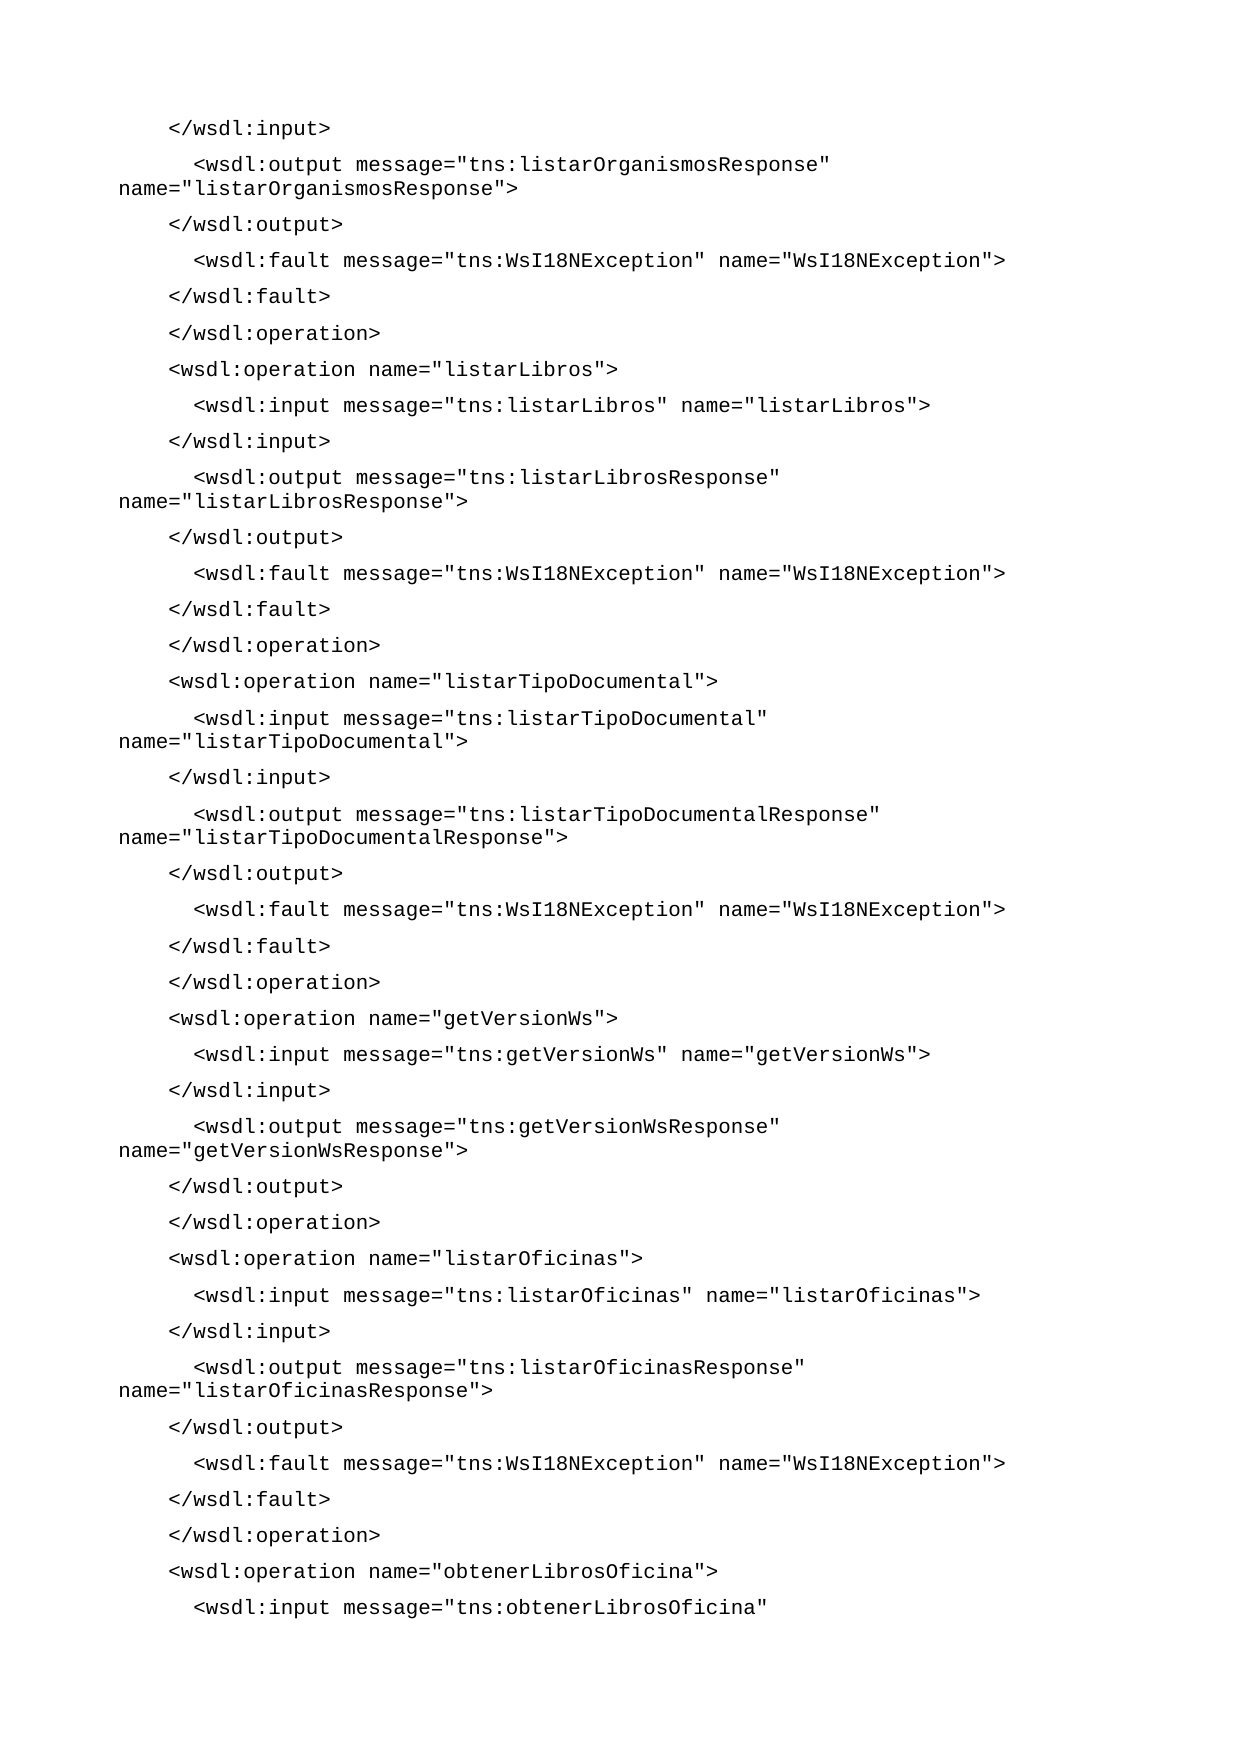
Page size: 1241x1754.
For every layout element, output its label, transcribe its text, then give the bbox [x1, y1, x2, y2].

text <wsdl:input message="tns:listarTipoDocumental" name="listarTipoDocumental"> [118, 708, 1122, 755]
text </wsdl:operation> [118, 1212, 1122, 1236]
text <wsdl:input message="tns:getVersionWs" name="getVersionWs"> [118, 1044, 1122, 1068]
text </wsdl:input> [118, 767, 1122, 791]
text </wsdl:fault> [118, 286, 1122, 310]
text </wsdl:input> [118, 431, 1122, 454]
text <wsdl:output message="tns:listarLibrosResponse" name="listarLibrosResponse"> [118, 467, 1122, 514]
text <wsdl:output message="tns:listarOficinasResponse" name="listarOficinasResponse"> [118, 1357, 1122, 1404]
text <wsdl:fault message="tns:WsI18NException" name="WsI18NException"> [118, 899, 1122, 923]
text <wsdl:operation name="listarLibros"> [118, 359, 1122, 382]
text </wsdl:operation> [118, 1525, 1122, 1549]
text </wsdl:operation> [118, 322, 1122, 346]
text </wsdl:input> [118, 118, 1122, 142]
text <wsdl:input message="tns:listarLibros" name="listarLibros"> [118, 395, 1122, 418]
text <wsdl:operation name="getVersionWs"> [118, 1008, 1122, 1032]
text </wsdl:output> [118, 1176, 1122, 1200]
text <wsdl:operation name="listarTipoDocumental"> [118, 671, 1122, 695]
text </wsdl:output> [118, 527, 1122, 551]
text <wsdl:operation name="listarOficinas"> [118, 1248, 1122, 1272]
text <wsdl:fault message="tns:WsI18NException" name="WsI18NException"> [118, 1453, 1122, 1476]
text </wsdl:fault> [118, 599, 1122, 623]
text <wsdl:fault message="tns:WsI18NException" name="WsI18NException"> [118, 250, 1122, 274]
text </wsdl:output> [118, 214, 1122, 238]
text <wsdl:operation name="obtenerLibrosOficina"> [118, 1561, 1122, 1585]
text <wsdl:fault message="tns:WsI18NException" name="WsI18NException"> [118, 563, 1122, 587]
text <wsdl:input message="tns:listarOficinas" name="listarOficinas"> [118, 1284, 1122, 1308]
text <wsdl:output message="tns:listarOrganismosResponse" name="listarOrganismosResponse"> [118, 154, 1122, 202]
text <wsdl:output message="tns:getVersionWsResponse" name="getVersionWsResponse"> [118, 1116, 1122, 1164]
text </wsdl:input> [118, 1321, 1122, 1344]
text </wsdl:output> [118, 863, 1122, 887]
text </wsdl:fault> [118, 1489, 1122, 1513]
text <wsdl:output message="tns:listarTipoDocumentalResponse" name="listarTipoDocumentalResponse"> [118, 803, 1122, 851]
text </wsdl:operation> [118, 972, 1122, 995]
text </wsdl:output> [118, 1417, 1122, 1440]
text <wsdl:input message="tns:obtenerLibrosOficina" [118, 1597, 1122, 1621]
text </wsdl:operation> [118, 635, 1122, 659]
text </wsdl:fault> [118, 936, 1122, 959]
text </wsdl:input> [118, 1080, 1122, 1104]
